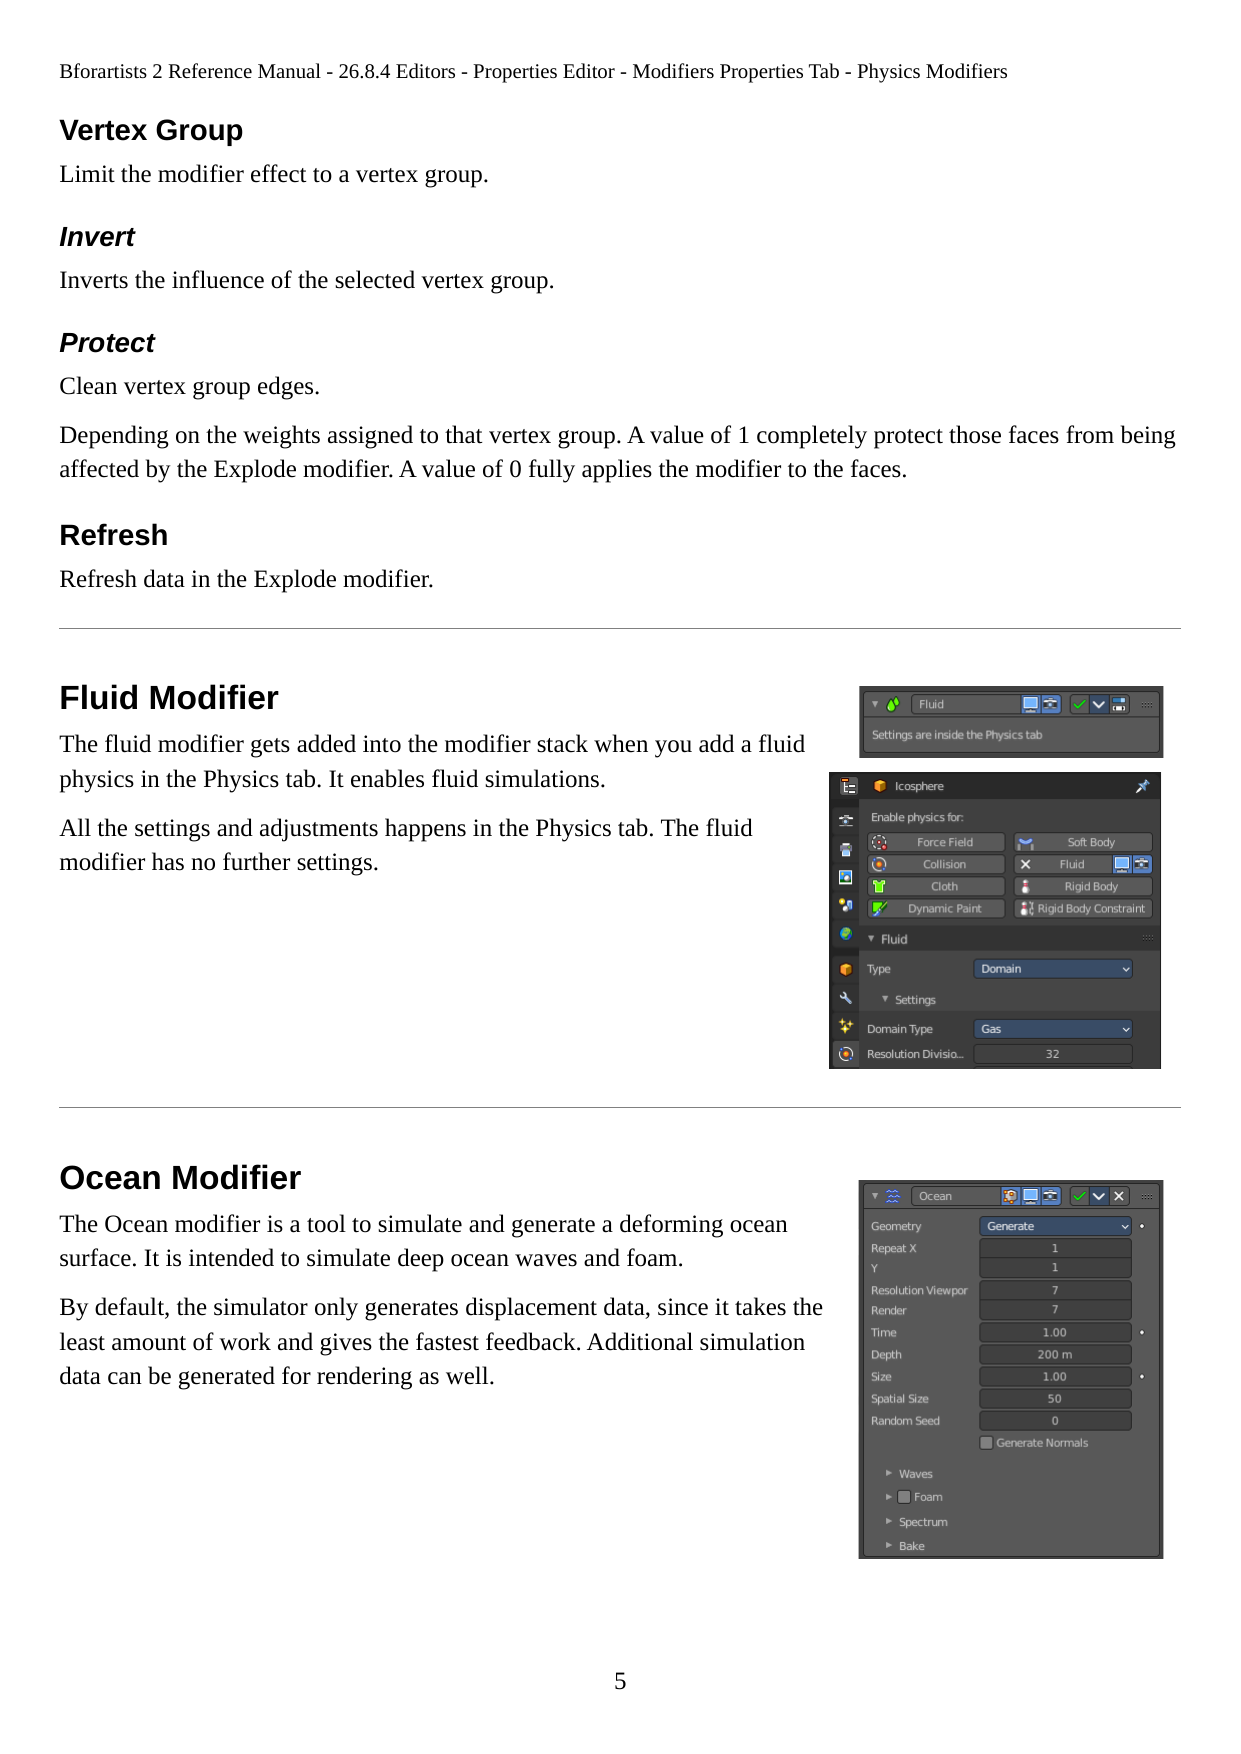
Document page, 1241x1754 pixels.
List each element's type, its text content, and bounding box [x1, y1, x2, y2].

subtitle Protect [59, 326, 1181, 358]
subtitle Vertex Group [59, 113, 1181, 146]
subtitle Invert [59, 220, 1181, 252]
picture [858, 1180, 1164, 1559]
subtitle Fluid Modifier [59, 678, 1181, 717]
text The fluid modifier gets added into the modifier stack when you add a fluid physics in the Physics tab. It enables fluid simulations. [59, 729, 1181, 793]
text Clean vertex group edges. [59, 371, 1181, 399]
text Inverts the influence of the selected vertex group. [59, 265, 1181, 293]
picture [859, 686, 1164, 758]
text All the settings and adjustments happens in the Physics tab. The fluid modifier has no further settings. [59, 813, 829, 876]
text Limit the modifier effect to a vertex group. [59, 159, 1181, 188]
text By default, the simulator only generates displacement data, since it takes the least amount of work and gives the fastest feedback. Additional simulation data can be generated for rendering as well. [59, 1292, 858, 1390]
text The Ocean modifier is a tool to simulate and generate a deforming ocean surface. It is intended to simulate deep ocean waves and foam. [59, 1209, 858, 1272]
text Refresh data in the Explode modifier. [59, 564, 1181, 593]
text Depending on the weights assigned to that vertex group. A value of 1 completely protect those faces from being affected by the Explode modifier. A value of 0 fully applies the modifier to the faces. [59, 420, 1181, 483]
picture [829, 772, 1162, 1069]
subtitle Refresh [59, 518, 1181, 552]
subtitle Ocean Modifier [59, 1158, 1181, 1196]
